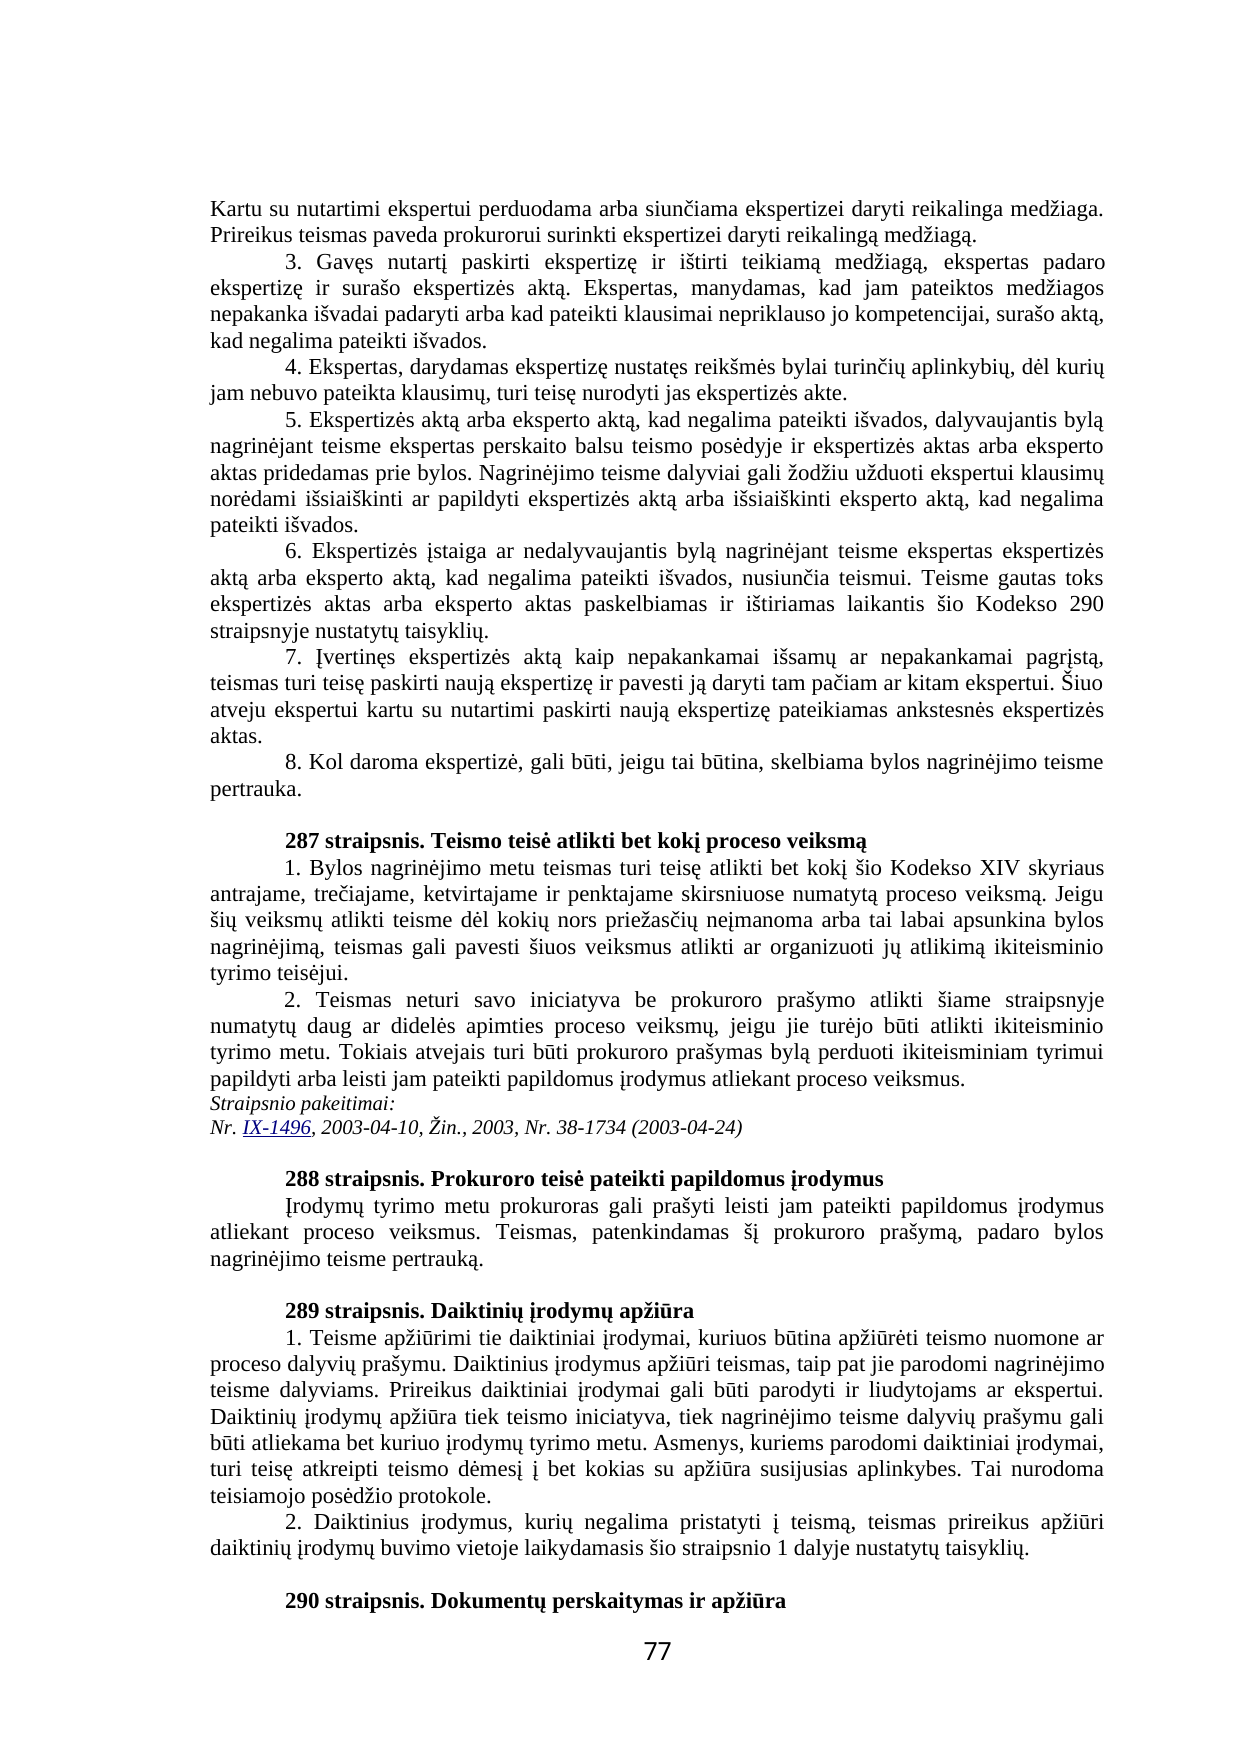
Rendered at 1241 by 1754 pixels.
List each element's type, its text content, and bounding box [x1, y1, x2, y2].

text 2. Teismas neturi savo iniciatyva be prokuroro prašymo atlikti šiame straipsnyje numatytų daug ar didelės apimties proceso veiksmų, jeigu jie turėjo būti atlikti ikiteisminio tyrimo metu. Tokiais atvejais turi būti prokuroro prašymas bylą perduoti ikiteisminiam tyrimui papildyti arba leisti jam pateikti papildomus įrodymus atliekant proceso veiksmus. [210, 986, 1106, 1091]
text 287 straipsnis. Teismo teisė atlikti bet kokį proceso veiksmą [210, 827, 1106, 854]
text Nr. IX-1496, 2003-04-10, Žin., 2003, Nr. 38-1734 (2003-04-24) [210, 1115, 1106, 1139]
text 288 straipsnis. Prokuroro teisė pateikti papildomus įrodymus [210, 1166, 1106, 1192]
text 2. Daiktinius įrodymus, kurių negalima pristatyti į teismą, teismas prireikus apžiūri daiktinių įrodymų buvimo vietoje laikydamasis šio straipsnio 1 dalyje nustatytų taisyklių. [210, 1508, 1106, 1561]
text 5. Ekspertizės aktą arba eksperto aktą, kad negalima pateikti išvados, dalyvaujantis bylą nagrinėjant teisme ekspertas perskaito balsu teismo posėdyje ir ekspertizės aktas arba eksperto aktas pridedamas prie bylos. Nagrinėjimo teisme dalyviai gali žodžiu užduoti ekspertui klausimų norėdami išsiaiškinti ar papildyti ekspertizės aktą arba išsiaiškinti eksperto aktą, kad negalima pateikti išvados. [210, 406, 1106, 538]
text 8. Kol daroma ekspertizė, gali būti, jeigu tai būtina, skelbiama bylos nagrinėjimo teisme pertrauka. [210, 748, 1106, 801]
text 1. Bylos nagrinėjimo metu teismas turi teisę atlikti bet kokį šio Kodekso XIV skyriaus antrajame, trečiajame, ketvirtajame ir penktajame skirsniuose numatytą proceso veiksmą. Jeigu šių veiksmų atlikti teisme dėl kokių nors priežasčių neįmanoma arba tai labai apsunkina bylos nagrinėjimą, teismas gali pavesti šiuos veiksmus atlikti ar organizuoti jų atlikimą ikiteisminio tyrimo teisėjui. [210, 854, 1106, 986]
text 289 straipsnis. Daiktinių įrodymų apžiūra [210, 1297, 1106, 1324]
text 1. Teisme apžiūrimi tie daiktiniai įrodymai, kuriuos būtina apžiūrėti teismo nuomone ar proceso dalyvių prašymu. Daiktinius įrodymus apžiūri teismas, taip pat jie parodomi nagrinėjimo teisme dalyviams. Prireikus daiktiniai įrodymai gali būti parodyti ir liudytojams ar ekspertui. Daiktinių įrodymų apžiūra tiek teismo iniciatyva, tiek nagrinėjimo teisme dalyvių prašymu gali būti atliekama bet kuriuo įrodymų tyrimo metu. Asmenys, kuriems parodomi daiktiniai įrodymai, turi teisę atkreipti teismo dėmesį į bet kokias su apžiūra susijusias aplinkybes. Tai nurodoma teisiamojo posėdžio protokole. [210, 1324, 1106, 1508]
text 290 straipsnis. Dokumentų perskaitymas ir apžiūra [210, 1587, 1106, 1613]
text Straipsnio pakeitimai: [210, 1091, 1106, 1115]
text Kartu su nutartimi ekspertui perduodama arba siunčiama ekspertizei daryti reikalinga medžiaga. Prireikus teismas paveda prokurorui surinkti ekspertizei daryti reikalingą medžiagą. [210, 195, 1106, 248]
text 6. Ekspertizės įstaiga ar nedalyvaujantis bylą nagrinėjant teisme ekspertas ekspertizės aktą arba eksperto aktą, kad negalima pateikti išvados, nusiunčia teismui. Teisme gautas toks ekspertizės aktas arba eksperto aktas paskelbiamas ir ištiriamas laikantis šio Kodekso 290 straipsnyje nustatytų taisyklių. [210, 538, 1106, 643]
text 4. Ekspertas, darydamas ekspertizę nustatęs reikšmės bylai turinčių aplinkybių, dėl kurių jam nebuvo pateikta klausimų, turi teisę nurodyti jas ekspertizės akte. [210, 353, 1106, 406]
text Įrodymų tyrimo metu prokuroras gali prašyti leisti jam pateikti papildomus įrodymus atliekant proceso veiksmus. Teismas, patenkindamas šį prokuroro prašymą, padaro bylos nagrinėjimo teisme pertrauką. [210, 1192, 1106, 1271]
text 7. Įvertinęs ekspertizės aktą kaip nepakankamai išsamų ar nepakankamai pagrįstą, teismas turi teisę paskirti naują ekspertizę ir pavesti ją daryti tam pačiam ar kitam ekspertui. Šiuo atveju ekspertui kartu su nutartimi paskirti naują ekspertizę pateikiamas ankstesnės ekspertizės aktas. [210, 643, 1106, 748]
text 3. Gavęs nutartį paskirti ekspertizę ir ištirti teikiamą medžiagą, ekspertas padaro ekspertizę ir surašo ekspertizės aktą. Ekspertas, manydamas, kad jam pateiktos medžiagos nepakanka išvadai padaryti arba kad pateikti klausimai nepriklauso jo kompetencijai, surašo aktą, kad negalima pateikti išvados. [210, 248, 1106, 353]
